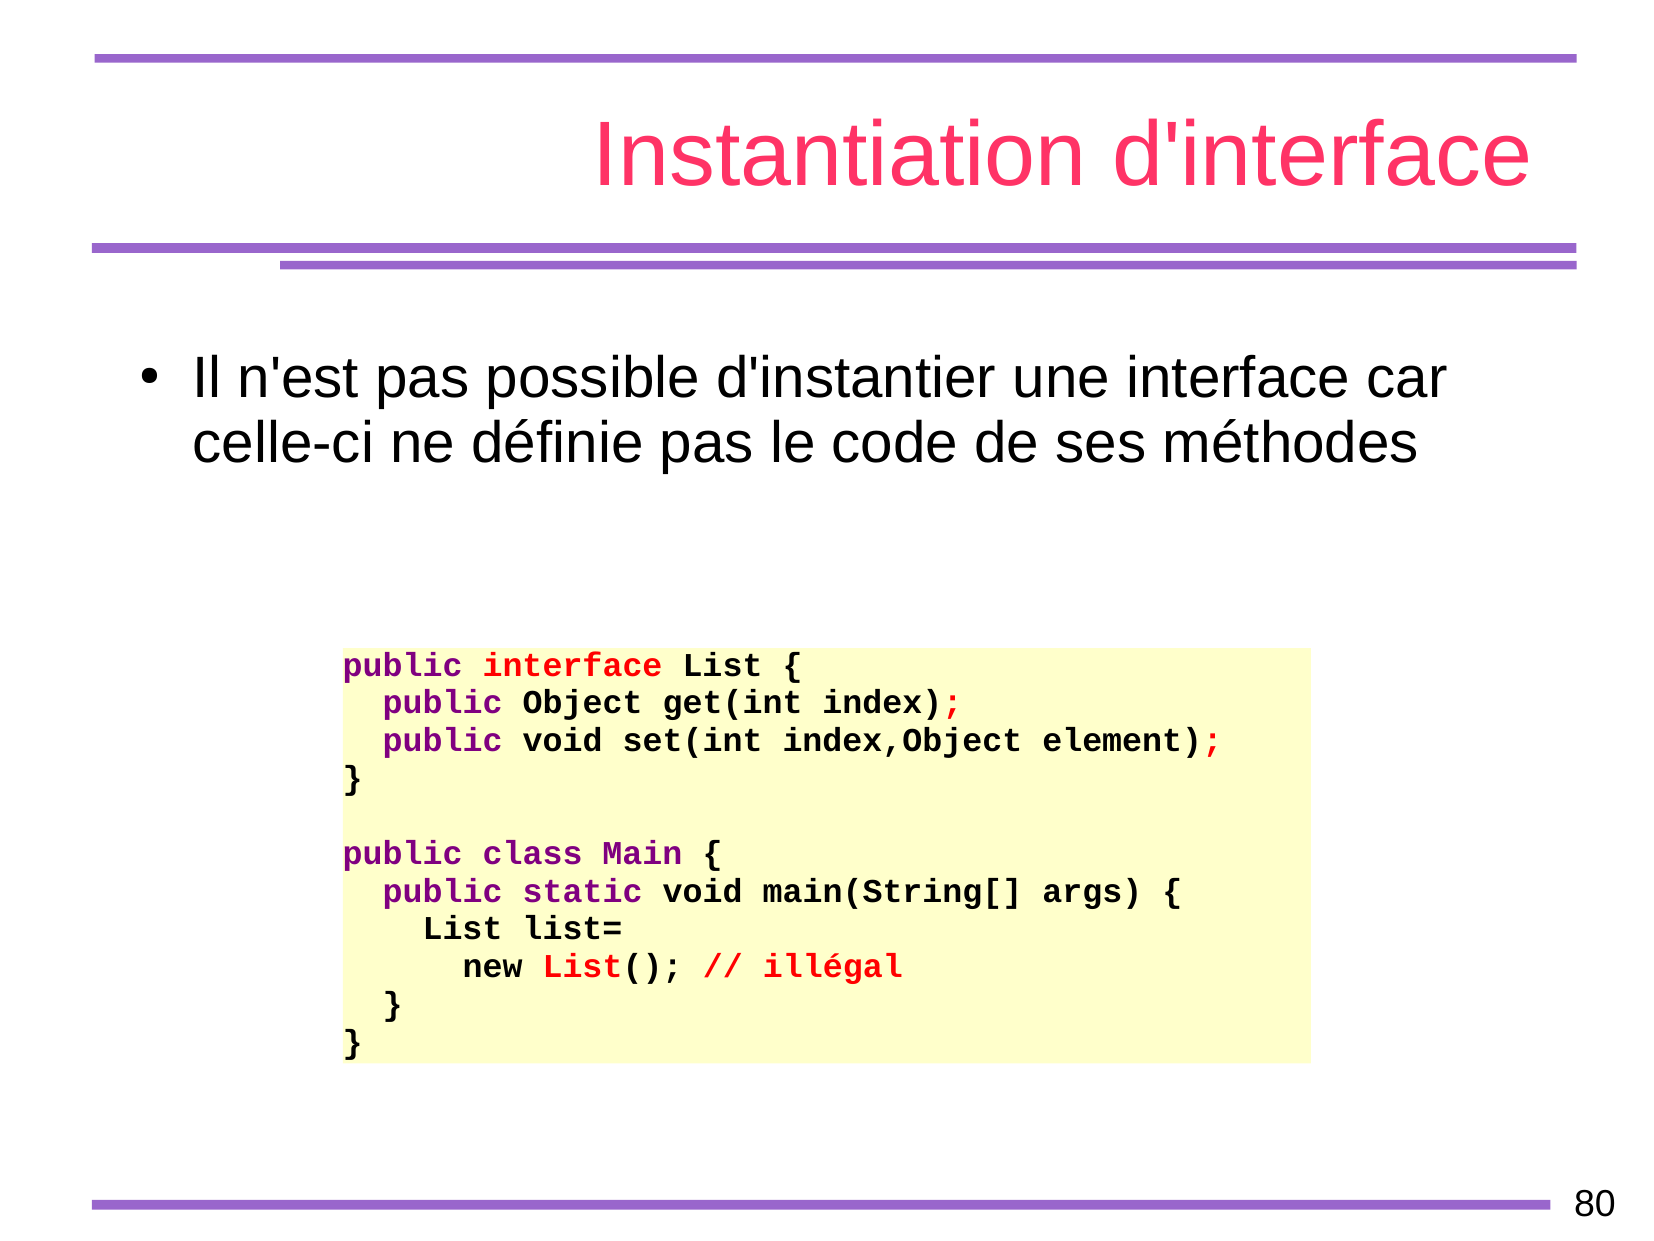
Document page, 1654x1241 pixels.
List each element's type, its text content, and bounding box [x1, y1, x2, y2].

text_box public interface List { public Object get(int index); public void set(int index,Object element); } public class Main { public static void main(String[] args) { List list= new List(); // illégal } } [342, 648, 1311, 1064]
list Il n'est pas possible d'instantier une interface car celle-ci ne définie pas le code de ses méthodes [121, 344, 1534, 1127]
title Instantiation d'interface [121, 49, 1534, 257]
